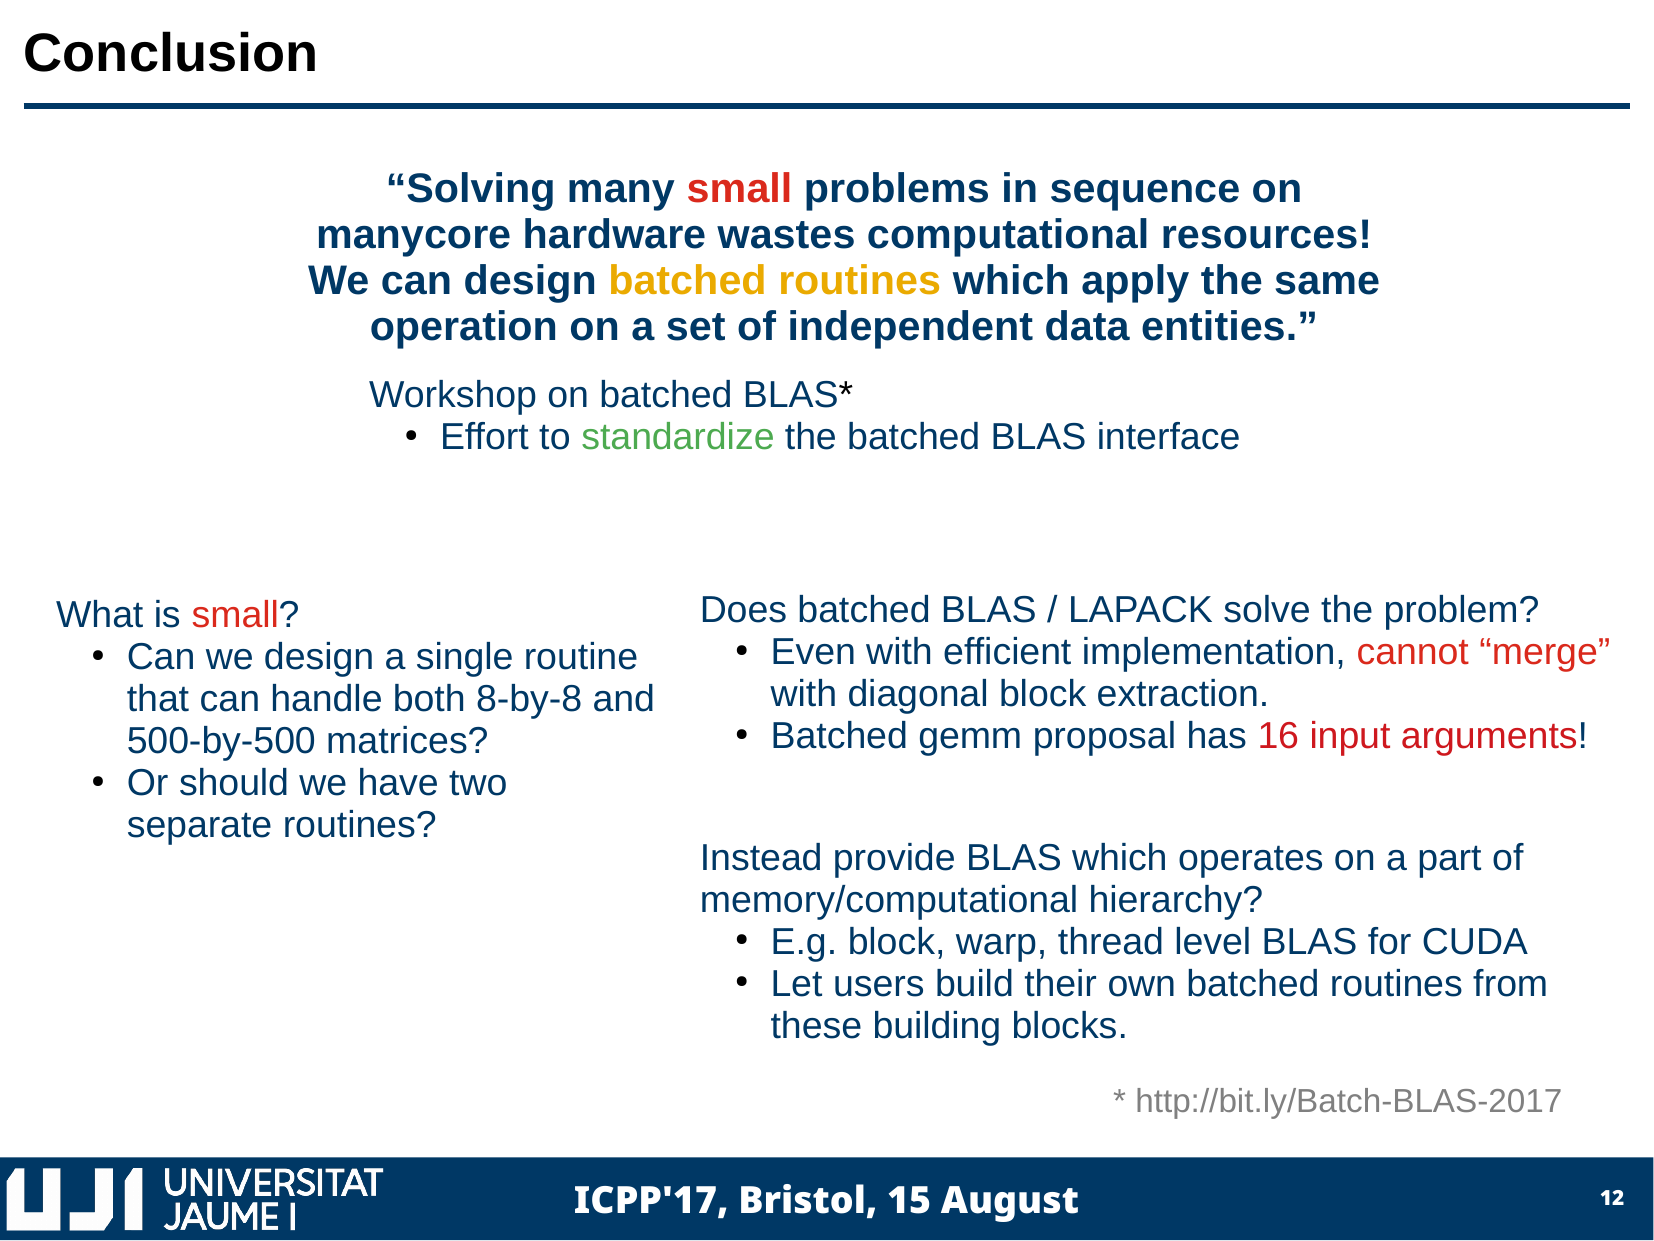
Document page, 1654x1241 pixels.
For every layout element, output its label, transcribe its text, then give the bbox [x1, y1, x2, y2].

text_box * http://bit.ly/Batch-BLAS-2017 [1098, 1074, 1623, 1127]
text_box Instead provide BLAS which operates on a part of memory/computational hierarchy? E.g. block, warp, thread level BLAS for CUDA Let users build their own batched routines from these building blocks. [685, 828, 1619, 1052]
list “Solving many small problems in sequence on manycore hardware wastes computational resources! We can design batched routines which apply the same operation on a set of independent data entities.” [236, 165, 1382, 355]
text_box Does batched BLAS / LAPACK solve the problem? Even with efficient implementation, cannot “merge” with diagonal block extraction. Batched gemm proposal has 16 input arguments! [685, 581, 1630, 804]
text_box What is small? Can we design a single routine that can handle both 8-by-8 and 500-by-500 matrices? Or should we have two separate routines? [41, 586, 674, 851]
text_box Workshop on batched BLAS* Effort to standardize the batched BLAS interface [354, 366, 1256, 464]
title Conclusion [23, 0, 1630, 107]
picture [0, 1158, 390, 1241]
